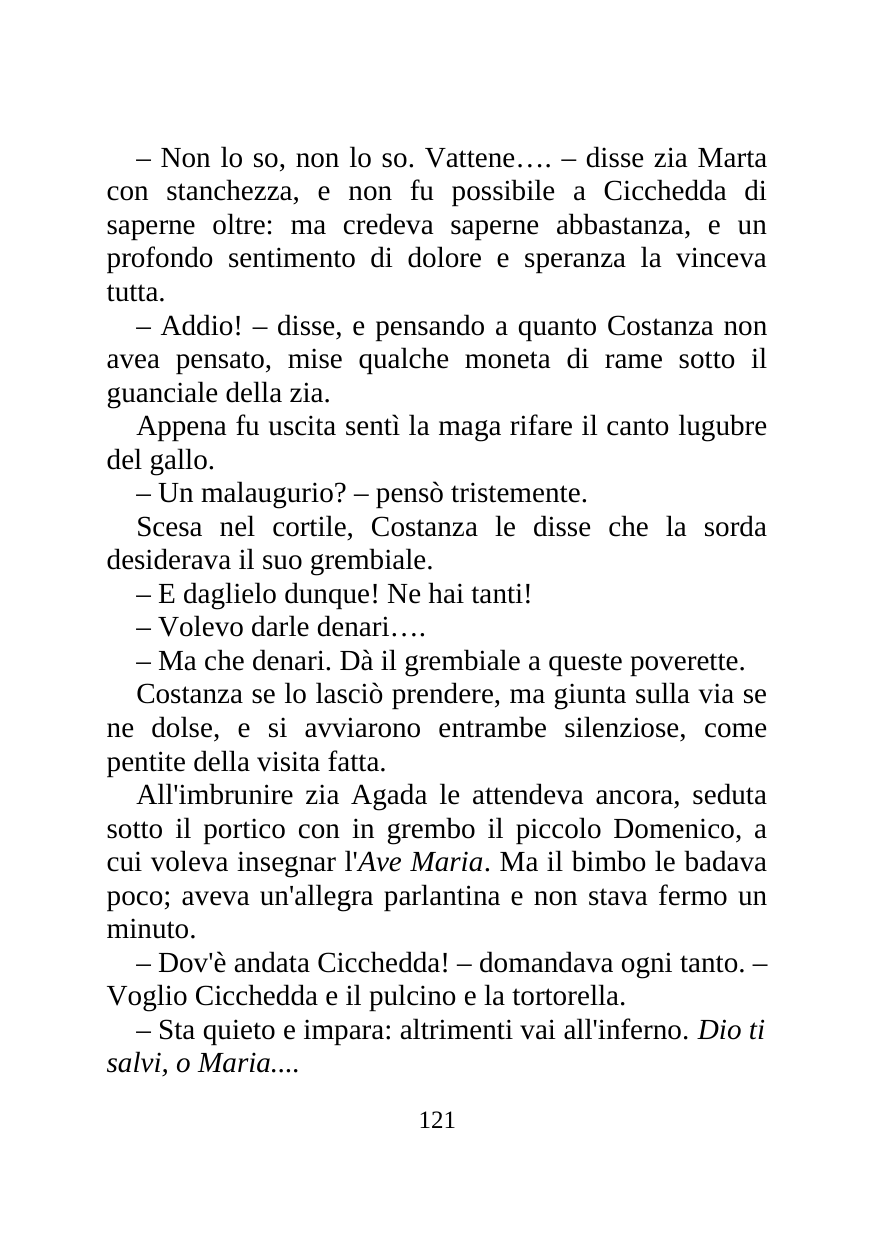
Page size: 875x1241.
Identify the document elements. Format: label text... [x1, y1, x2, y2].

text – Volevo darle denari…. [106, 609, 768, 643]
text Appena fu uscita sentì la maga rifare il canto lugubre del gallo. [106, 408, 768, 475]
text – Non lo so, non lo so. Vattene…. – disse zia Marta con stanchezza, e non fu possibile a Cicchedda di saperne oltre: ma credeva saperne abbastanza, e un profondo sentimento di dolore e speranza la vinceva tutta. [106, 140, 768, 308]
text – Ma che denari. Dà il grembiale a queste poverette. [106, 643, 768, 677]
text – Un malaugurio? – pensò tristemente. [106, 475, 768, 509]
text – Sta quieto e impara: altrimenti vai all'inferno. Dio ti salvi, o Maria.... [106, 1012, 768, 1079]
text All'imbrunire zia Agada le attendeva ancora, seduta sotto il portico con in grembo il piccolo Domenico, a cui voleva insegnar l'Ave Maria. Ma il bimbo le badava poco; aveva un'allegra parlantina e non stava fermo un minuto. [106, 777, 768, 945]
text – E daglielo dunque! Ne hai tanti! [106, 576, 768, 609]
text – Addio! – disse, e pensando a quanto Costanza non avea pensato, mise qualche moneta di rame sotto il guanciale della zia. [106, 308, 768, 408]
text Scesa nel cortile, Costanza le disse che la sorda desiderava il suo grembiale. [106, 509, 768, 576]
text Costanza se lo lasciò prendere, ma giunta sulla via se ne dolse, e si avviarono entrambe silenziose, come pentite della visita fatta. [106, 677, 768, 777]
text – Dov'è andata Cicchedda! – domandava ogni tanto. – Voglio Cicchedda e il pulcino e la tortorella. [106, 945, 768, 1012]
